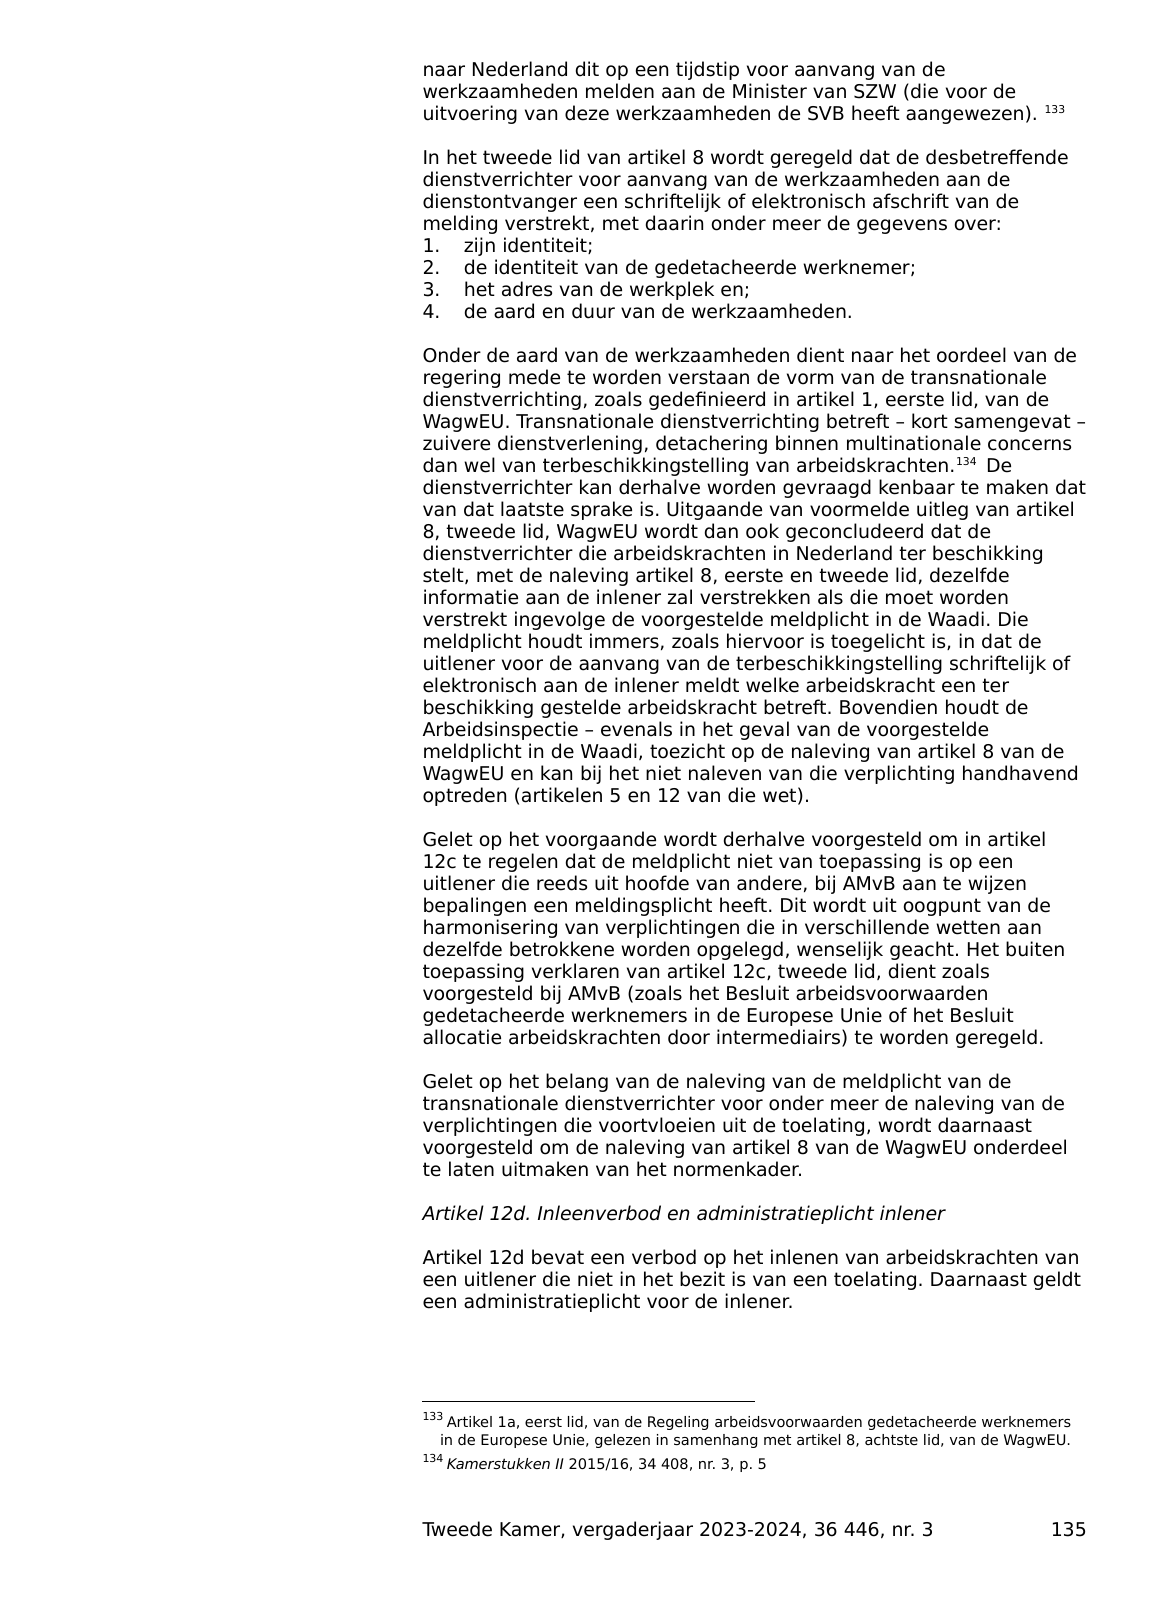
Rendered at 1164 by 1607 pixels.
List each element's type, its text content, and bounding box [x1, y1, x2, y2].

text 3. het adres van de werkplek en; [422, 279, 1087, 301]
text Gelet op het voorgaande wordt derhalve voorgesteld om in artikel 12c te regelen dat de meldplicht niet van toepassing is op een uitlener die reeds uit hoofde van andere, bij AMvB aan te wijzen bepalingen een meldingsplicht heeft. Dit wordt uit oogpunt van de harmonisering van verplichtingen die in verschillende wetten aan dezelfde betrokkene worden opgelegd, wenselijk geacht. Het buiten toepassing verklaren van artikel 12c, tweede lid, dient zoals voorgesteld bij AMvB (zoals het Besluit arbeidsvoorwaarden gedetacheerde werknemers in de Europese Unie of het Besluit allocatie arbeidskrachten door intermediairs) te worden geregeld. [422, 829, 1087, 1049]
text Onder de aard van de werkzaamheden dient naar het oordeel van de regering mede te worden verstaan de vorm van de transnationale dienstverrichting, zoals gedefinieerd in artikel 1, eerste lid, van de WagwEU. Transnationale dienstverrichting betreft – kort samengevat – zuivere dienstverlening, detachering binnen multinationale concerns dan wel van terbeschikkingstelling van arbeidskrachten. De dienstverrichter kan derhalve worden gevraagd kenbaar te maken dat van dat laatste sprake is. Uitgaande van voormelde uitleg van artikel 8, tweede lid, WagwEU wordt dan ook geconcludeerd dat de dienstverrichter die arbeidskrachten in Nederland ter beschikking stelt, met de naleving artikel 8, eerste en tweede lid, dezelfde informatie aan de inlener zal verstrekken als die moet worden verstrekt ingevolge de voorgestelde meldplicht in de Waadi. Die meldplicht houdt immers, zoals hiervoor is toegelicht is, in dat de uitlener voor de aanvang van de terbeschikkingstelling schriftelijk of elektronisch aan de inlener meldt welke arbeidskracht een ter beschikking gestelde arbeidskracht betreft. Bovendien houdt de Arbeidsinspectie – evenals in het geval van de voorgestelde meldplicht in de Waadi, toezicht op de naleving van artikel 8 van de WagwEU en kan bij het niet naleven van die verplichting handhavend optreden (artikelen 5 en 12 van die wet). [422, 345, 1087, 807]
text 2. de identiteit van de gedetacheerde werknemer; [422, 257, 1087, 279]
text 4. de aard en duur van de werkzaamheden. [422, 301, 1087, 323]
text In het tweede lid van artikel 8 wordt geregeld dat de desbetreffende dienstverrichter voor aanvang van de werkzaamheden aan de dienstontvanger een schriftelijk of elektronisch afschrift van de melding verstrekt, met daarin onder meer de gegevens over: [422, 147, 1087, 235]
text Artikel 12d bevat een verbod op het inlenen van arbeidskrachten van een uitlener die niet in het bezit is van een toelating. Daarnaast geldt een administratieplicht voor de inlener. [422, 1247, 1087, 1313]
text naar Nederland dit op een tijdstip voor aanvang van de werkzaamheden melden aan de Minister van SZW (die voor de uitvoering van deze werkzaamheden de SVB heeft aangewezen). [422, 59, 1087, 125]
subtitle Artikel 12d. Inleenverbod en administratieplicht inlener [422, 1203, 1087, 1225]
text Artikel 1a, eerst lid, van de Regeling arbeidsvoorwaarden gedetacheerde werknemers in de Europese Unie, gelezen in samenhang met artikel 8, achtste lid, van de WagwEU. [422, 1410, 1087, 1449]
text Kamerstukken II 2015/16, 34 408, nr. 3, p. 5 [422, 1452, 1087, 1474]
text Gelet op het belang van de naleving van de meldplicht van de transnationale dienstverrichter voor onder meer de naleving van de verplichtingen die voortvloeien uit de toelating, wordt daarnaast voorgesteld om de naleving van artikel 8 van de WagwEU onderdeel te laten uitmaken van het normenkader. [422, 1071, 1087, 1181]
text 1. zijn identiteit; [422, 235, 1087, 257]
